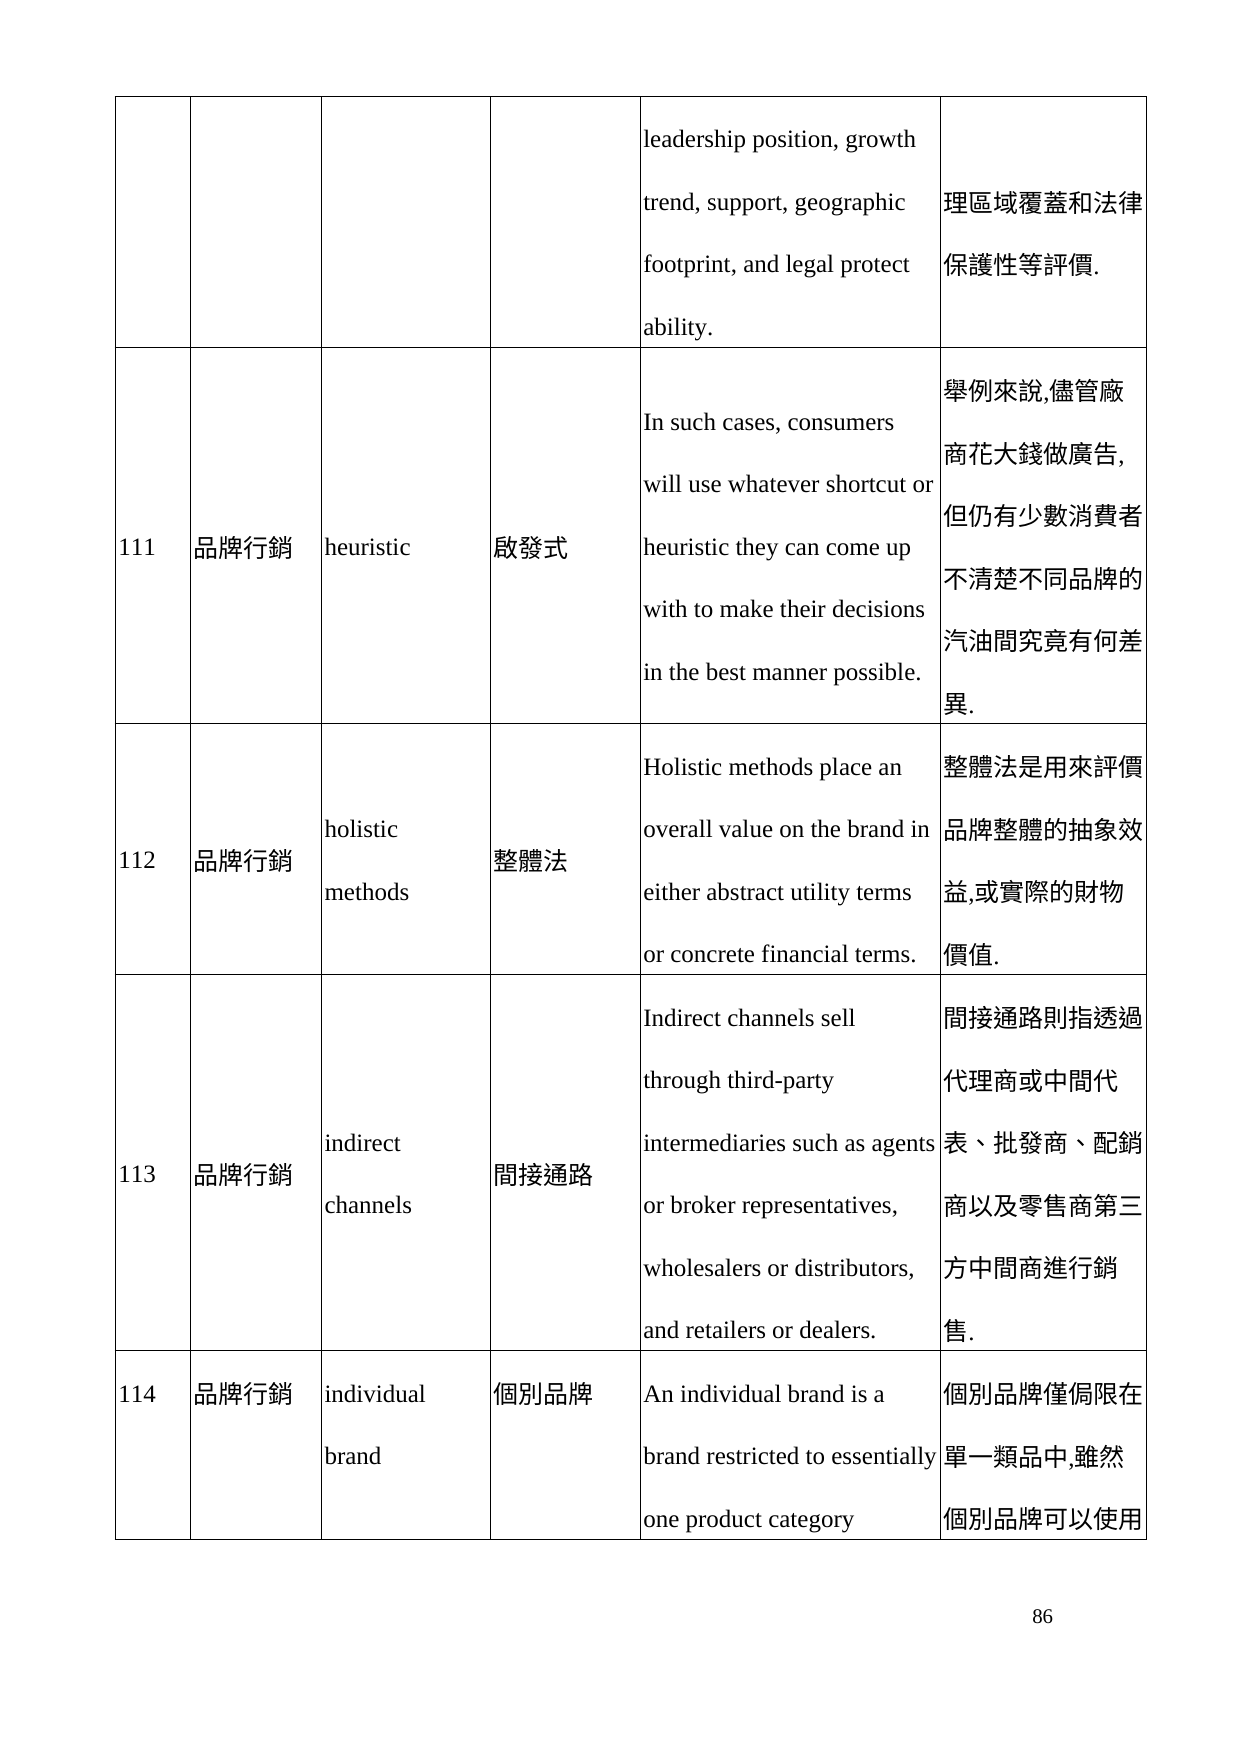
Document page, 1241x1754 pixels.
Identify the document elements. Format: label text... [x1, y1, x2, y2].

table_cell 品牌行銷 [191, 1351, 321, 1539]
table_cell holistic methods [322, 724, 490, 974]
table_cell heuristic [322, 348, 490, 723]
table_cell 113 [116, 975, 190, 1350]
table_cell 111 [116, 348, 190, 723]
table_cell 品牌行銷 [191, 348, 321, 723]
table_cell indirect channels [322, 975, 490, 1350]
table_cell 整體法 [491, 724, 640, 974]
table_cell 品牌行銷 [191, 724, 321, 974]
table_cell 112 [116, 724, 190, 974]
table_cell 舉例來說,儘管廠商花大錢做廣告,但仍有少數消費者不清楚不同品牌的汽油間究竟有何差異. [941, 348, 1146, 723]
table_cell 間接通路則指透過代理商或中間代表、批發商、配銷商以及零售商第三方中間商進行銷售. [941, 975, 1146, 1350]
table_cell 啟發式 [491, 348, 640, 723]
table_cell An individual brand is a brand restricted to essentially one product category [641, 1351, 940, 1539]
table_cell 間接通路 [491, 975, 640, 1350]
table_cell [116, 97, 190, 347]
table_cell 個別品牌 [491, 1351, 640, 1539]
table_cell In such cases, consumers will use whatever shortcut or heuristic they can come up with to make their decisions in the best manner possible. [641, 348, 940, 723]
table_cell [191, 97, 321, 347]
table_cell 品牌行銷 [191, 975, 321, 1350]
table_cell [322, 97, 490, 347]
table_cell individual brand [322, 1351, 490, 1539]
table_cell 個別品牌僅侷限在單一類品中,雖然個別品牌可以使用 [941, 1351, 1146, 1539]
table_cell Holistic methods place an overall value on the brand in either abstract utility terms or concrete financial terms. [641, 724, 940, 974]
table_cell 理區域覆蓋和法律保護性等評價. [941, 97, 1146, 347]
table_cell Indirect channels sell through third-party intermediaries such as agents or broker representatives, wholesalers or distributors, and retailers or dealers. [641, 975, 940, 1350]
table_cell 114 [116, 1351, 190, 1539]
table_cell [491, 97, 640, 347]
table_cell leadership position, growth trend, support, geographic footprint, and legal protect ability. [641, 97, 940, 347]
table_cell 整體法是用來評價品牌整體的抽象效益,或實際的財物價值. [941, 724, 1146, 974]
